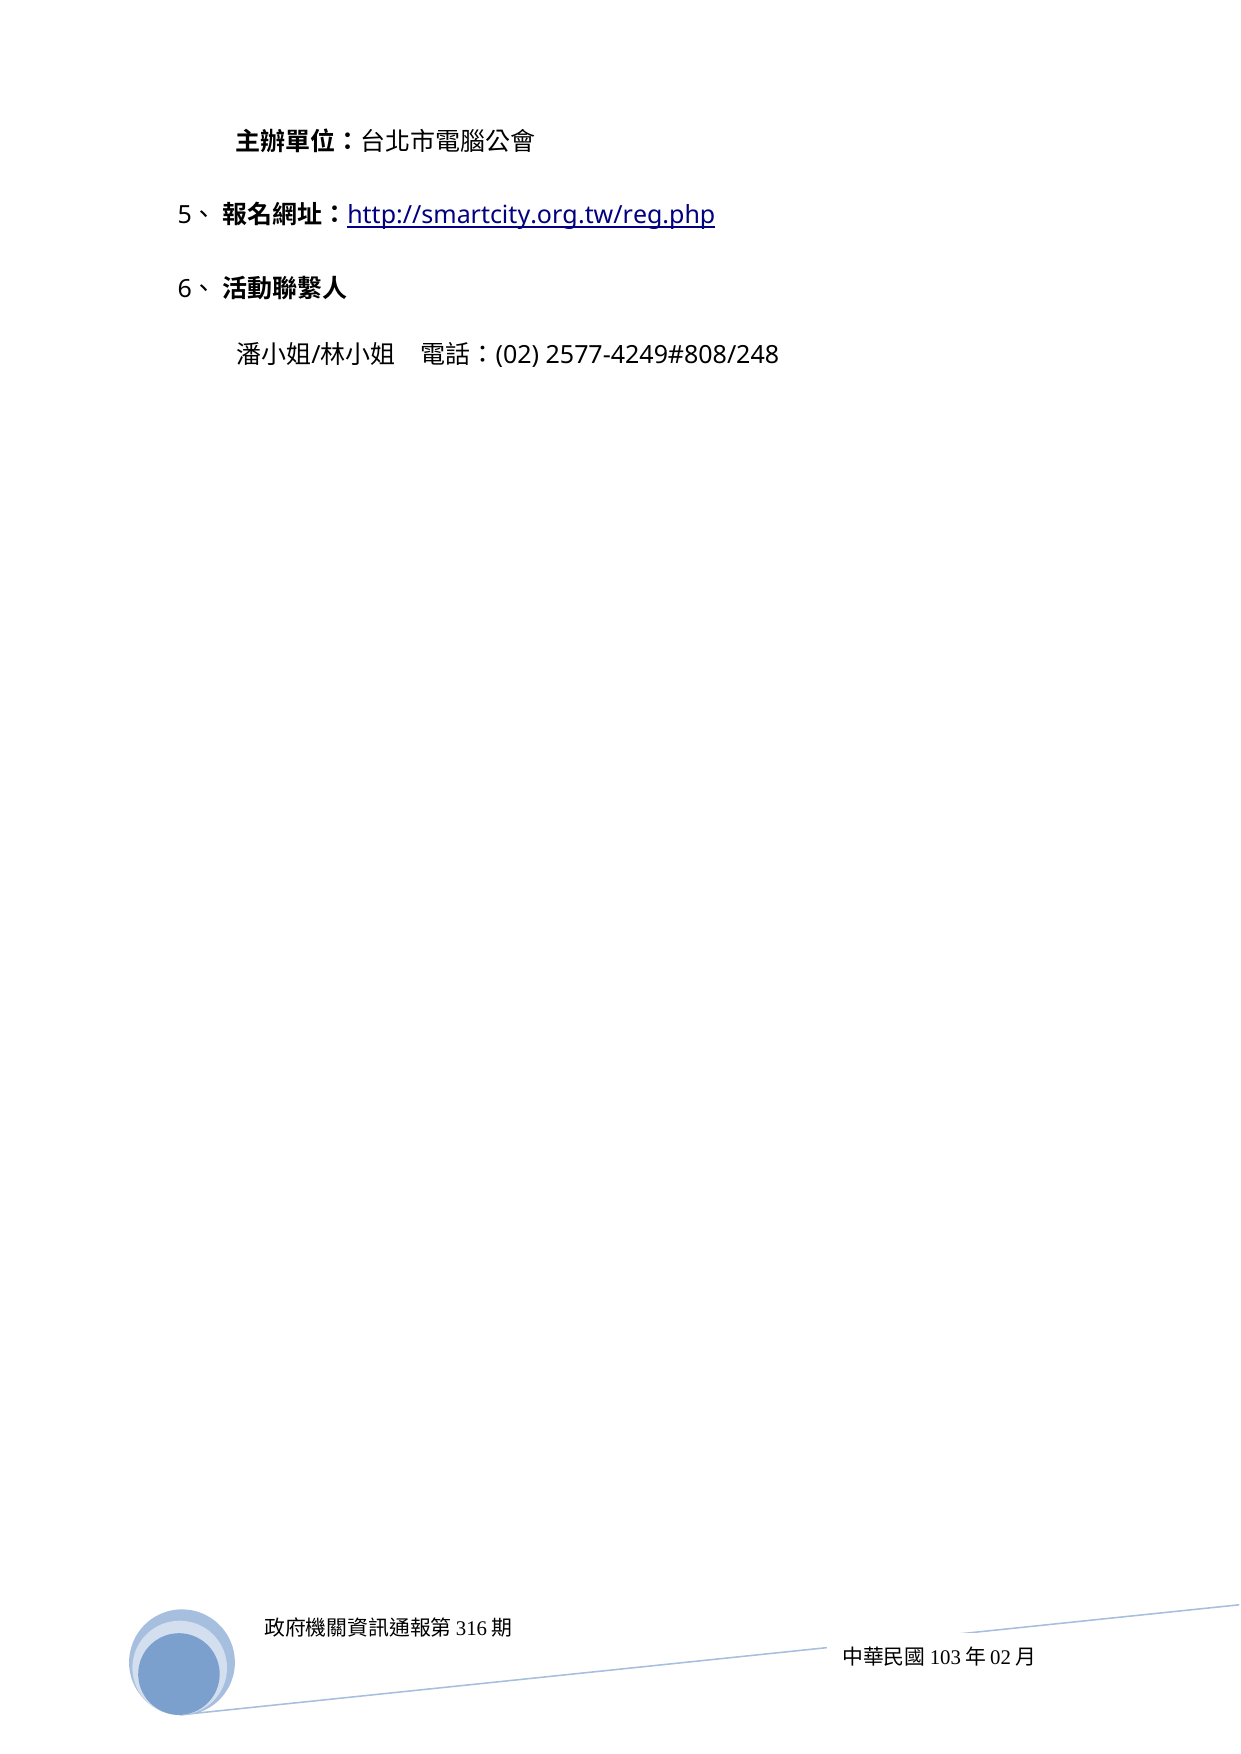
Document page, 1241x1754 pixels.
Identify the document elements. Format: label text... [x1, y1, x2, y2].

list 報名網址：http://smartcity.org.tw/reg.php [177, 171, 1082, 234]
text 潘小姐/林小姐 電話：(02) 2577-4249#808/248 [236, 311, 1098, 374]
text 主辦單位：台北市電腦公會 [177, 97, 1082, 160]
list 活動聯繫人 [177, 245, 1082, 307]
